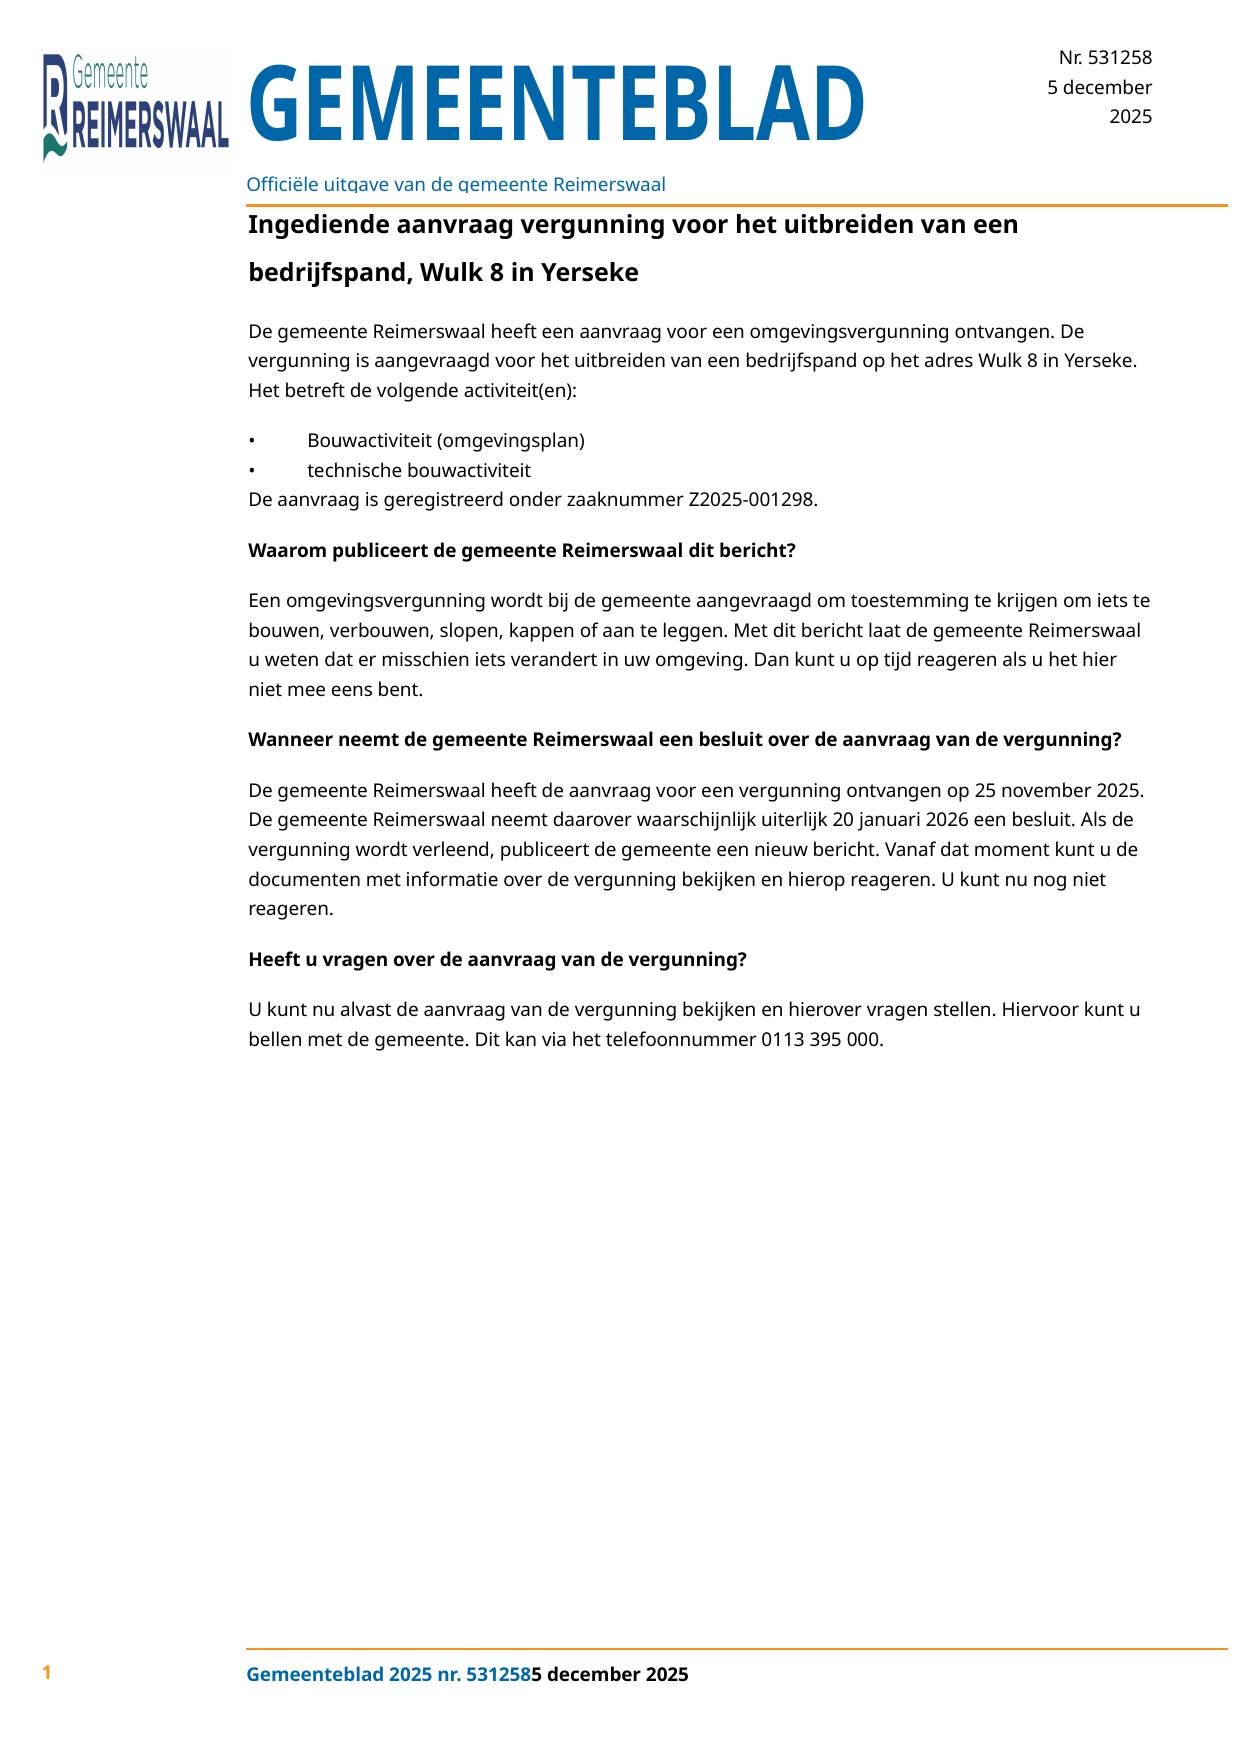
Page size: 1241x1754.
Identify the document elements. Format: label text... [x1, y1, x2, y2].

text Een omgevingsvergunning wordt bij de gemeente aangevraagd om toestemming te krijgen om iets te bouwen, verbouwen, slopen, kappen of aan te leggen. Met dit bericht laat de gemeente Reimerswaal u weten dat er misschien iets verandert in uw omgeving. Dan kunt u op tijd reageren als u het hier niet mee eens bent. [248, 587, 1152, 702]
text De gemeente Reimerswaal heeft een aanvraag voor een omgevingsvergunning ontvangen. De vergunning is aangevraagd voor het uitbreiden van een bedrijfspand op het adres Wulk 8 in Yerseke. Het betreft de volgende activiteit(en): [248, 318, 1152, 403]
text De aanvraag is geregistreerd onder zaaknummer Z2025-001298. [248, 487, 1152, 512]
text Waarom publiceert de gemeente Reimerswaal dit bericht? [248, 537, 1152, 563]
text U kunt nu alvast de aanvraag van de vergunning bekijken en hierover vragen stellen. Hiervoor kunt u bellen met de gemeente. Dit kan via het telefoonnummer 0113 395 000. [248, 996, 1152, 1052]
text Wanneer neemt de gemeente Reimerswaal een besluit over de aanvraag van de vergunning? [248, 727, 1152, 752]
text Heeft u vragen over de aanvraag van de vergunning? [248, 946, 1152, 972]
text De gemeente Reimerswaal heeft de aanvraag voor een vergunning ontvangen op 25 november 2025. De gemeente Reimerswaal neemt daarover waarschijnlijk uiterlijk 20 januari 2026 een besluit. Als de vergunning wordt verleend, publiceert de gemeente een nieuw bericht. Vanaf dat moment kunt u de documenten met informatie over de vergunning bekijken en hierop reageren. U kunt nu nog niet reageren. [248, 777, 1152, 921]
picture [41, 47, 231, 172]
text Ingediende aanvraag vergunning voor het uitbreiden van een bedrijfspand, Wulk 8 in Yerseke [248, 207, 1152, 288]
list technische bouwactiviteit [248, 457, 1152, 483]
list Bouwactiviteit (omgevingsplan) [248, 427, 1152, 453]
